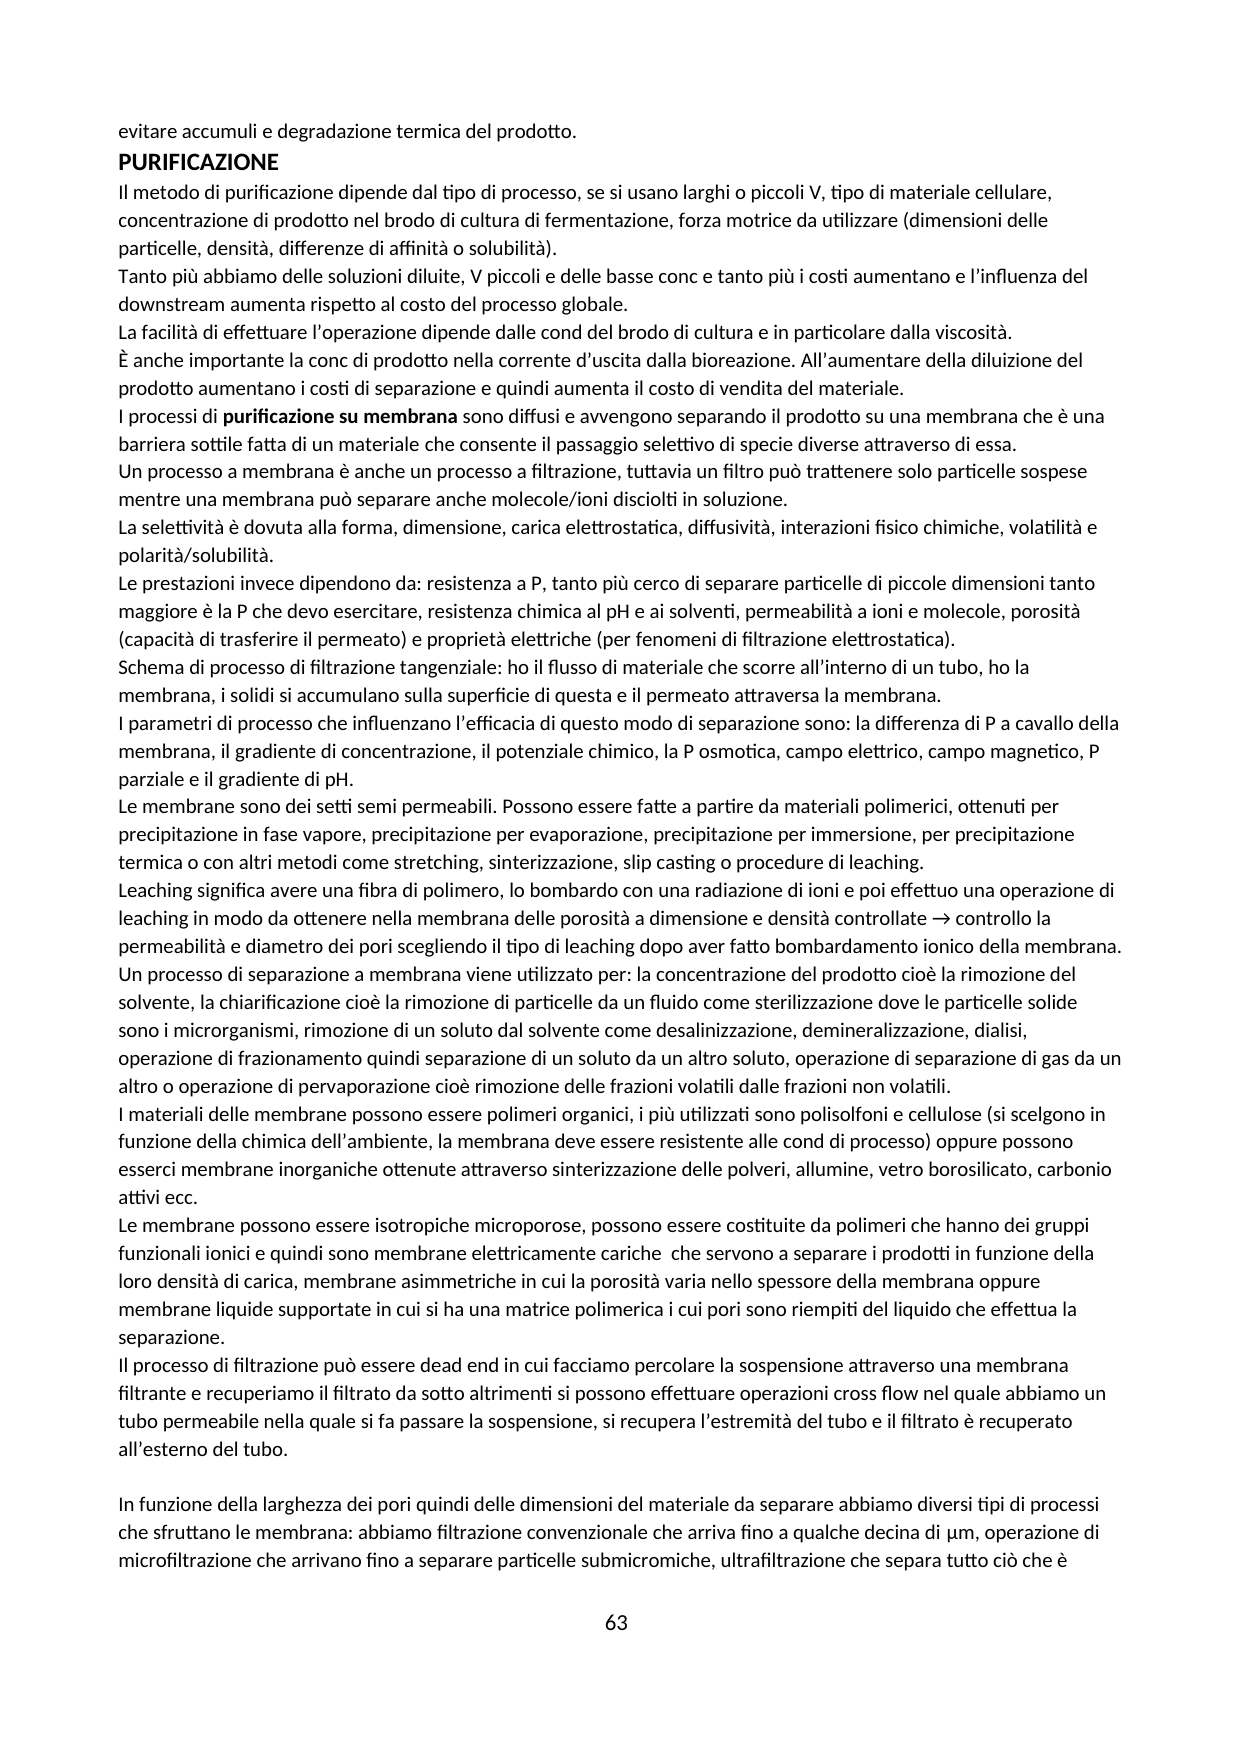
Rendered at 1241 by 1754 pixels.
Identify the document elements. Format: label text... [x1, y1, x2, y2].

text evitare accumuli e degradazione termica del prodotto. PURIFICAZIONE Il metodo di purificazione dipende dal tipo di processo, se si usano larghi o piccoli V, tipo di materiale cellulare, concentrazione di prodotto nel brodo di cultura di fermentazione, forza motrice da utilizzare (dimensioni delle particelle, densità, differenze di affinità o solubilità). Tanto più abbiamo delle soluzioni diluite, V piccoli e delle basse conc e tanto più i costi aumentano e l’influenza del downstream aumenta rispetto al costo del processo globale. La facilità di effettuare l’operazione dipende dalle cond del brodo di cultura e in particolare dalla viscosità. È anche importante la conc di prodotto nella corrente d’uscita dalla bioreazione. All’aumentare della diluizione del prodotto aumentano i costi di separazione e quindi aumenta il costo di vendita del materiale. I processi di purificazione su membrana sono diffusi e avvengono separando il prodotto su una membrana che è una barriera sottile fatta di un materiale che consente il passaggio selettivo di specie diverse attraverso di essa. Un processo a membrana è anche un processo a filtrazione, tuttavia un filtro può trattenere solo particelle sospese mentre una membrana può separare anche molecole/ioni disciolti in soluzione. La selettività è dovuta alla forma, dimensione, carica elettrostatica, diffusività, interazioni fisico chimiche, volatilità e polarità/solubilità. Le prestazioni invece dipendono da: resistenza a P, tanto più cerco di separare particelle di piccole dimensioni tanto maggiore è la P che devo esercitare, resistenza chimica al pH e ai solventi, permeabilità a ioni e molecole, porosità (capacità di trasferire il permeato) e proprietà elettriche (per fenomeni di filtrazione elettrostatica). Schema di processo di filtrazione tangenziale: ho il flusso di materiale che scorre all’interno di un tubo, ho la membrana, i solidi si accumulano sulla superficie di questa e il permeato attraversa la membrana. I parametri di processo che influenzano l’efficacia di questo modo di separazione sono: la differenza di P a cavallo della membrana, il gradiente di concentrazione, il potenziale chimico, la P osmotica, campo elettrico, campo magnetico, P parziale e il gradiente di pH. Le membrane sono dei setti semi permeabili. Possono essere fatte a partire da materiali polimerici, ottenuti per precipitazione in fase vapore, precipitazione per evaporazione, precipitazione per immersione, per precipitazione termica o con altri metodi come stretching, sinterizzazione, slip casting o procedure di leaching. Leaching significa avere una fibra di polimero, lo bombardo con una radiazione di ioni e poi effettuo una operazione di leaching in modo da ottenere nella membrana delle porosità a dimensione e densità controllate → controllo la permeabilità e diametro dei pori scegliendo il tipo di leaching dopo aver fatto bombardamento ionico della membrana. Un processo di separazione a membrana viene utilizzato per: la concentrazione del prodotto cioè la rimozione del solvente, la chiarificazione cioè la rimozione di particelle da un fluido come sterilizzazione dove le particelle solide sono i microrganismi, rimozione di un soluto dal solvente come desalinizzazione, demineralizzazione, dialisi, operazione di frazionamento quindi separazione di un soluto da un altro soluto, operazione di separazione di gas da un altro o operazione di pervaporazione cioè rimozione delle frazioni volatili dalle frazioni non volatili. I materiali delle membrane possono essere polimeri organici, i più utilizzati sono polisolfoni e cellulose (si scelgono in funzione della chimica dell’ambiente, la membrana deve essere resistente alle cond di processo) oppure possono esserci membrane inorganiche ottenute attraverso sinterizzazione delle polveri, allumine, vetro borosilicato, carbonio attivi ecc. Le membrane possono essere isotropiche microporose, possono essere costituite da polimeri che hanno dei gruppi funzionali ionici e quindi sono membrane elettricamente cariche che servono a separare i prodotti in funzione della loro densità di carica, membrane asimmetriche in cui la porosità varia nello spessore della membrana oppure membrane liquide supportate in cui si ha una matrice polimerica i cui pori sono riempiti del liquido che effettua la separazione. Il processo di filtrazione può essere dead end in cui facciamo percolare la sospensione attraverso una membrana filtrante e recuperiamo il filtrato da sotto altrimenti si possono effettuare operazioni cross flow nel quale abbiamo un tubo permeabile nella quale si fa passare la sospensione, si recupera l’estremità del tubo e il filtrato è recuperato all’esterno del tubo. In funzione della larghezza dei pori quindi delle dimensioni del materiale da separare abbiamo diversi tipi di processi che sfruttano le membrana: abbiamo filtrazione convenzionale che arriva fino a qualche decina di μm, operazione di microfiltrazione che arrivano fino a separare particelle submicromiche, ultrafiltrazione che separa tutto ciò che è [118, 118, 1124, 1573]
